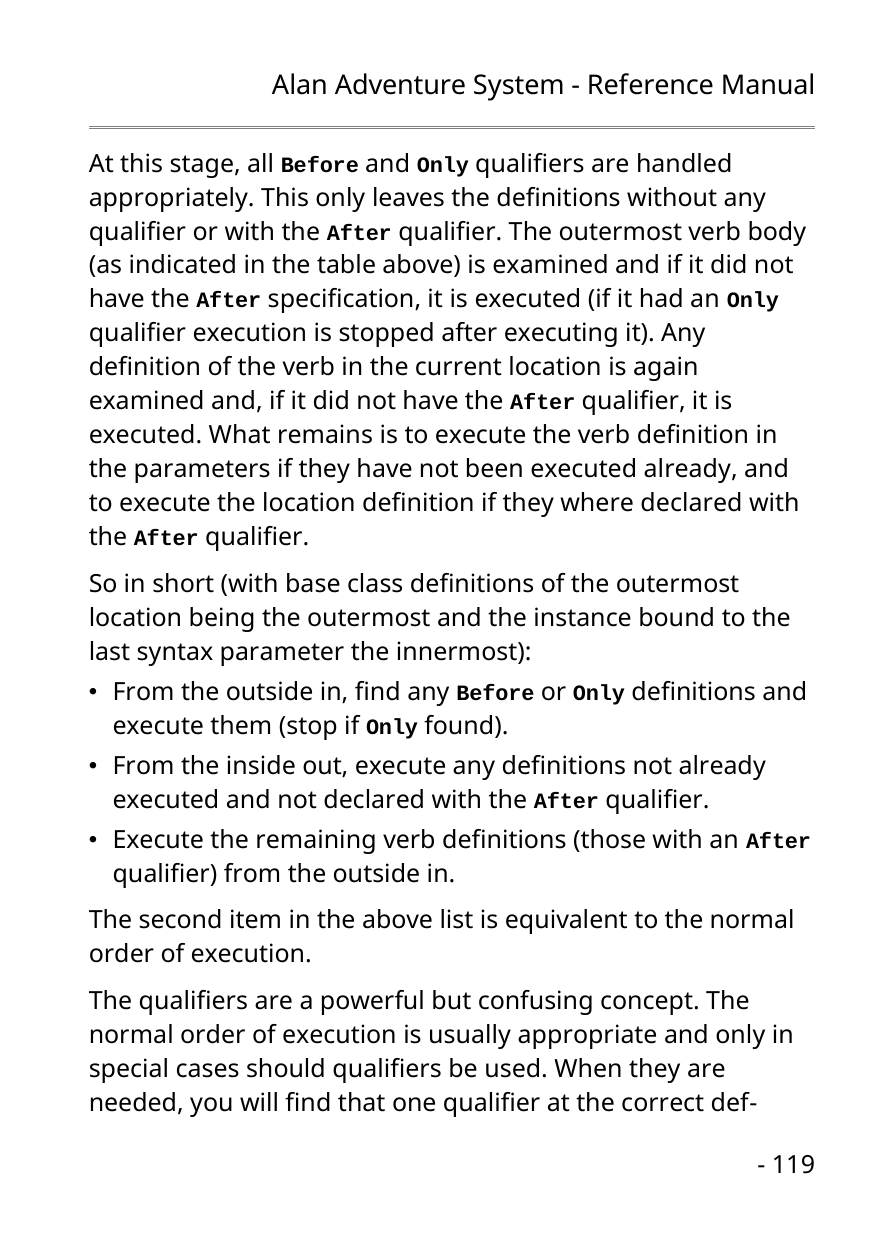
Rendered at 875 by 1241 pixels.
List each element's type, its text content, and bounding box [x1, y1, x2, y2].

text So in short (with base class definitions of the outermost location being the outermost and the instance bound to the last syntax parameter the innermost): [88, 566, 815, 668]
list Execute the remaining verb definitions (those with an After qualifier) from the outside in. [88, 822, 815, 890]
list From the outside in, find any Before or Only definitions and execute them (stop if Only found). [88, 674, 815, 742]
list From the inside out, execute any definitions not already executed and not declared with the After qualifier. [88, 748, 815, 816]
text The second item in the above list is equivalent to the normal order of execution. [88, 902, 815, 970]
text At this stage, all Before and Only qualifiers are handled appropriately. This only leaves the definitions without any qualifier or with the After qualifier. The outermost verb body (as indicated in the table above) is ex­amined and if it did not have the After specification, it is executed (if it had an Only qualifier execution is stopped after executing it). Any definition of the verb in the current location is again examined and, if it did not have the Af­ter qualifier, it is executed. What remains is to execute the verb definition in the parameters if they have not been executed already, and to execute the lo­cation definition if they where de­clared with the After qualifier. [88, 146, 815, 553]
text The qualifiers are a powerful but confusing concept. The normal order of ex­ecution is usually appropriate and only in special cases should qualifiers be used. When they are needed, you will find that one qualifier at the correct def­ [88, 983, 815, 1119]
